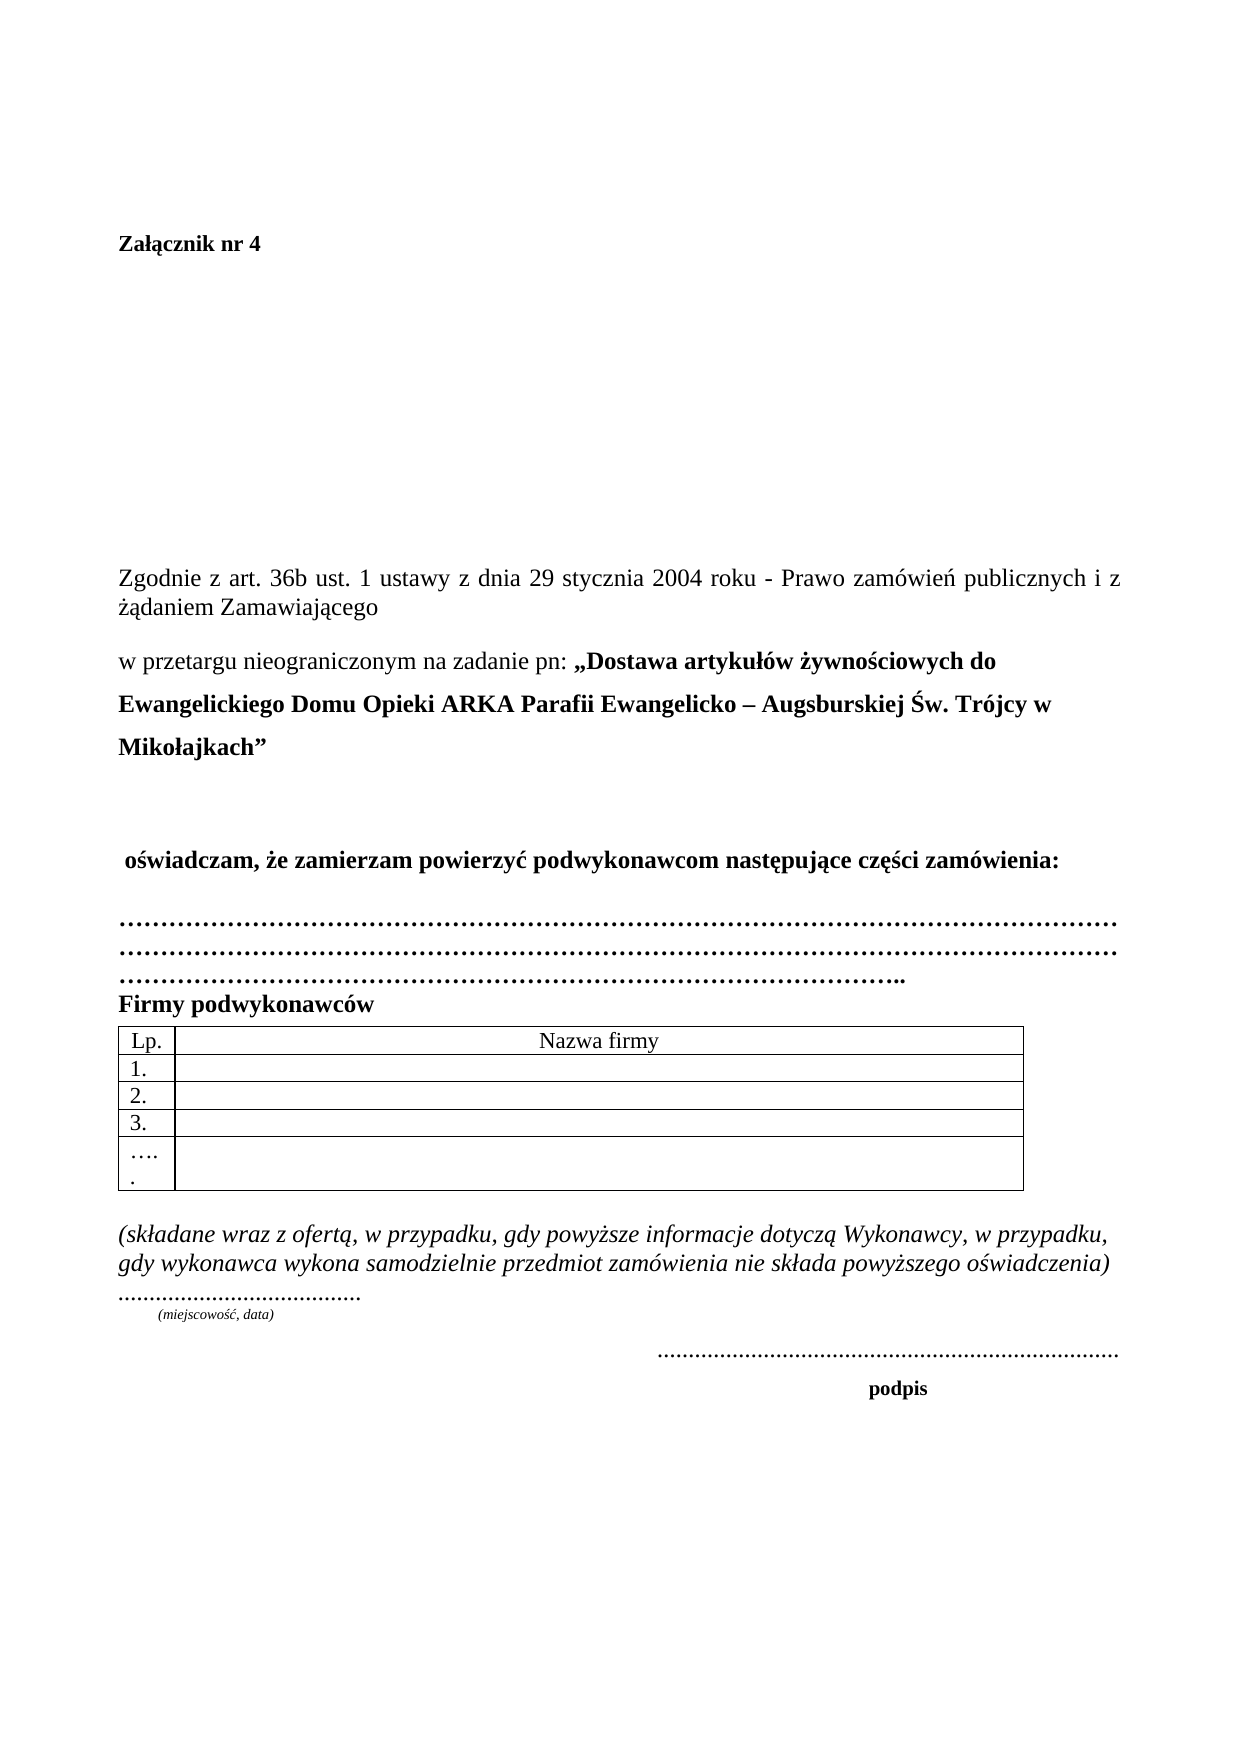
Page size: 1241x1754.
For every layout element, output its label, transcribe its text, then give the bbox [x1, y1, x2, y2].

text oświadczam, że zamierzam powierzyć podwykonawcom następujące części zamówienia: [118, 845, 1114, 874]
text w przetargu nieograniczonym na zadanie pn: „Dostawa artykułów żywnościowych do Ewangelickiego Domu Opieki ARKA Parafii Ewangelicko – Augsburskiej Św. Trójcy w Mikołajkach” [118, 646, 1122, 761]
table_cell 3. [119, 1110, 174, 1136]
table_cell 2. [119, 1082, 174, 1108]
text .......................................................................... [118, 1334, 1122, 1363]
text ....................................... [118, 1277, 1122, 1306]
text ……………………………………………………………………………………………………………………………………………………………………………………………………………………………………………………………………………………………………….. [118, 903, 1122, 989]
table_cell [176, 1110, 1023, 1136]
table_cell [176, 1055, 1023, 1081]
table_header Nazwa firmy [176, 1027, 1023, 1054]
table_cell [176, 1137, 1023, 1189]
table_cell [176, 1082, 1023, 1108]
text Firmy podwykonawców [118, 989, 1122, 1018]
text Zgodnie z art. 36b ust. 1 ustawy z dnia 29 stycznia 2004 roku - Prawo zamówień publicznych i z żądaniem Zamawiającego [118, 563, 1122, 621]
table_header Lp. [119, 1027, 174, 1054]
table_cell ….. [119, 1137, 174, 1189]
text Załącznik nr 4 [118, 230, 1122, 256]
text (składane wraz z ofertą, w przypadku, gdy powyższe informacje dotyczą Wykonawcy, w przypadku, gdy wykonawca wykona samodzielnie przedmiot zamówienia nie składa powyższego oświadczenia) [118, 1219, 1122, 1277]
table_cell 1. [119, 1055, 174, 1081]
text (miejscowość, data) [118, 1306, 1122, 1334]
text podpis [679, 1376, 1122, 1399]
